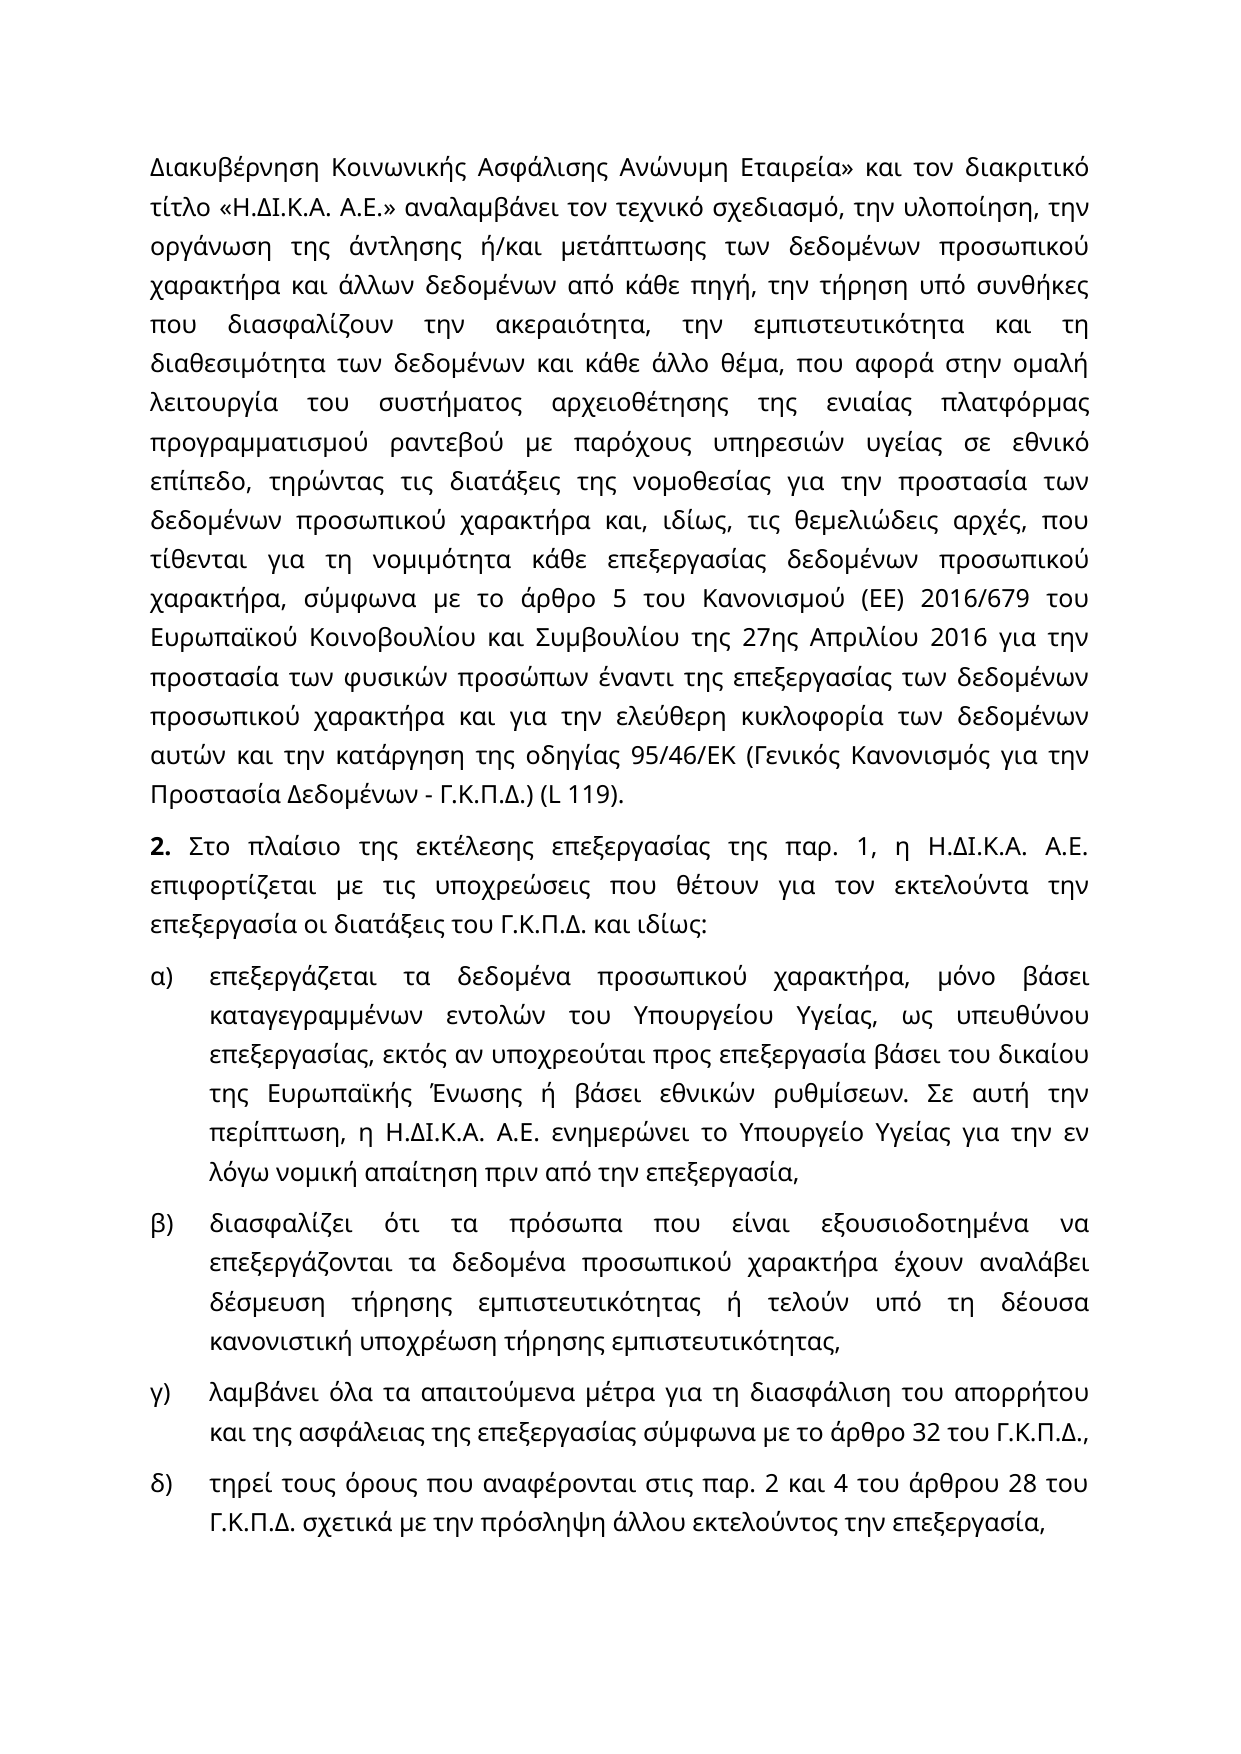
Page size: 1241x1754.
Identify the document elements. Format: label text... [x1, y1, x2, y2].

text 2. Στο πλαίσιο της εκτέλεσης επεξεργασίας της παρ. 1, η Η.ΔΙ.Κ.Α. Α.Ε. επιφορτίζεται με τις υποχρεώσεις που θέτουν για τον εκτελούντα την επεξεργασία οι διατάξεις του Γ.Κ.Π.Δ. και ιδίως: [150, 828, 1090, 941]
list γ) λαμβάνει όλα τα απαιτούμενα μέτρα για τη διασφάλιση του απορρήτου και της ασφάλειας της επεξεργασίας σύμφωνα με το άρθρο 32 του Γ.Κ.Π.Δ., [150, 1375, 1090, 1448]
list β) διασφαλίζει ότι τα πρόσωπα που είναι εξουσιοδοτημένα να επεξεργάζονται τα δεδομένα προσωπικού χαρακτήρα έχουν αναλάβει δέσμευση τήρησης εμπιστευτικότητας ή τελούν υπό τη δέουσα κανονιστική υποχρέωση τήρησης εμπιστευτικότητας, [150, 1206, 1090, 1357]
list δ) τηρεί τους όρους που αναφέρονται στις παρ. 2 και 4 του άρθρου 28 του Γ.Κ.Π.Δ. σχετικά με την πρόσληψη άλλου εκτελούντος την επεξεργασία, [150, 1466, 1090, 1539]
text Διακυβέρνηση Κοινωνικής Ασφάλισης Ανώνυμη Εταιρεία» και τον διακριτικό τίτλο «Η.ΔΙ.Κ.Α. Α.Ε.» αναλαμβάνει τον τεχνικό σχεδιασμό, την υλοποίηση, την οργάνωση της άντλησης ή/και μετάπτωσης των δεδομένων προσωπικού χαρακτήρα και άλλων δεδομένων από κάθε πηγή, την τήρηση υπό συνθήκες που διασφαλίζουν την ακεραιότητα, την εμπιστευτικότητα και τη διαθεσιμότητα των δεδομένων και κάθε άλλο θέμα, που αφορά στην ομαλή λειτουργία του συστήματος αρχειοθέτησης της ενιαίας πλατφόρμας προγραμματισμού ραντεβού με παρόχους υπηρεσιών υγείας σε εθνικό επίπεδο, τηρώντας τις διατάξεις της νομοθεσίας για την προστασία των δεδομένων προσωπικού χαρακτήρα και, ιδίως, τις θεμελιώδεις αρχές, που τίθενται για τη νομιμότητα κάθε επεξεργασίας δεδομένων προσωπικού χαρακτήρα, σύμφωνα με το άρθρο 5 του Κανονισμού (ΕΕ) 2016/679 του Ευρωπαϊκού Κοινοβουλίου και Συμβουλίου της 27ης Απριλίου 2016 για την προστασία των φυσικών προσώπων έναντι της επεξεργασίας των δεδομένων προσωπικού χαρακτήρα και για την ελεύθερη κυκλοφορία των δεδομένων αυτών και την κατάργηση της οδηγίας 95/46/ΕΚ (Γενικός Κανονισμός για την Προστασία Δεδομένων - Γ.Κ.Π.Δ.) (L 119). [150, 150, 1090, 811]
list α) επεξεργάζεται τα δεδομένα προσωπικού χαρακτήρα, μόνο βάσει καταγεγραμμένων εντολών του Υπουργείου Υγείας, ως υπευθύνου επεξεργασίας, εκτός αν υποχρεούται προς επεξεργασία βάσει του δικαίου της Ευρωπαϊκής Ένωσης ή βάσει εθνικών ρυθμίσεων. Σε αυτή την περίπτωση, η Η.ΔΙ.Κ.Α. Α.Ε. ενημερώνει το Υπουργείο Υγείας για την εν λόγω νομική απαίτηση πριν από την επεξεργασία, [150, 958, 1090, 1188]
